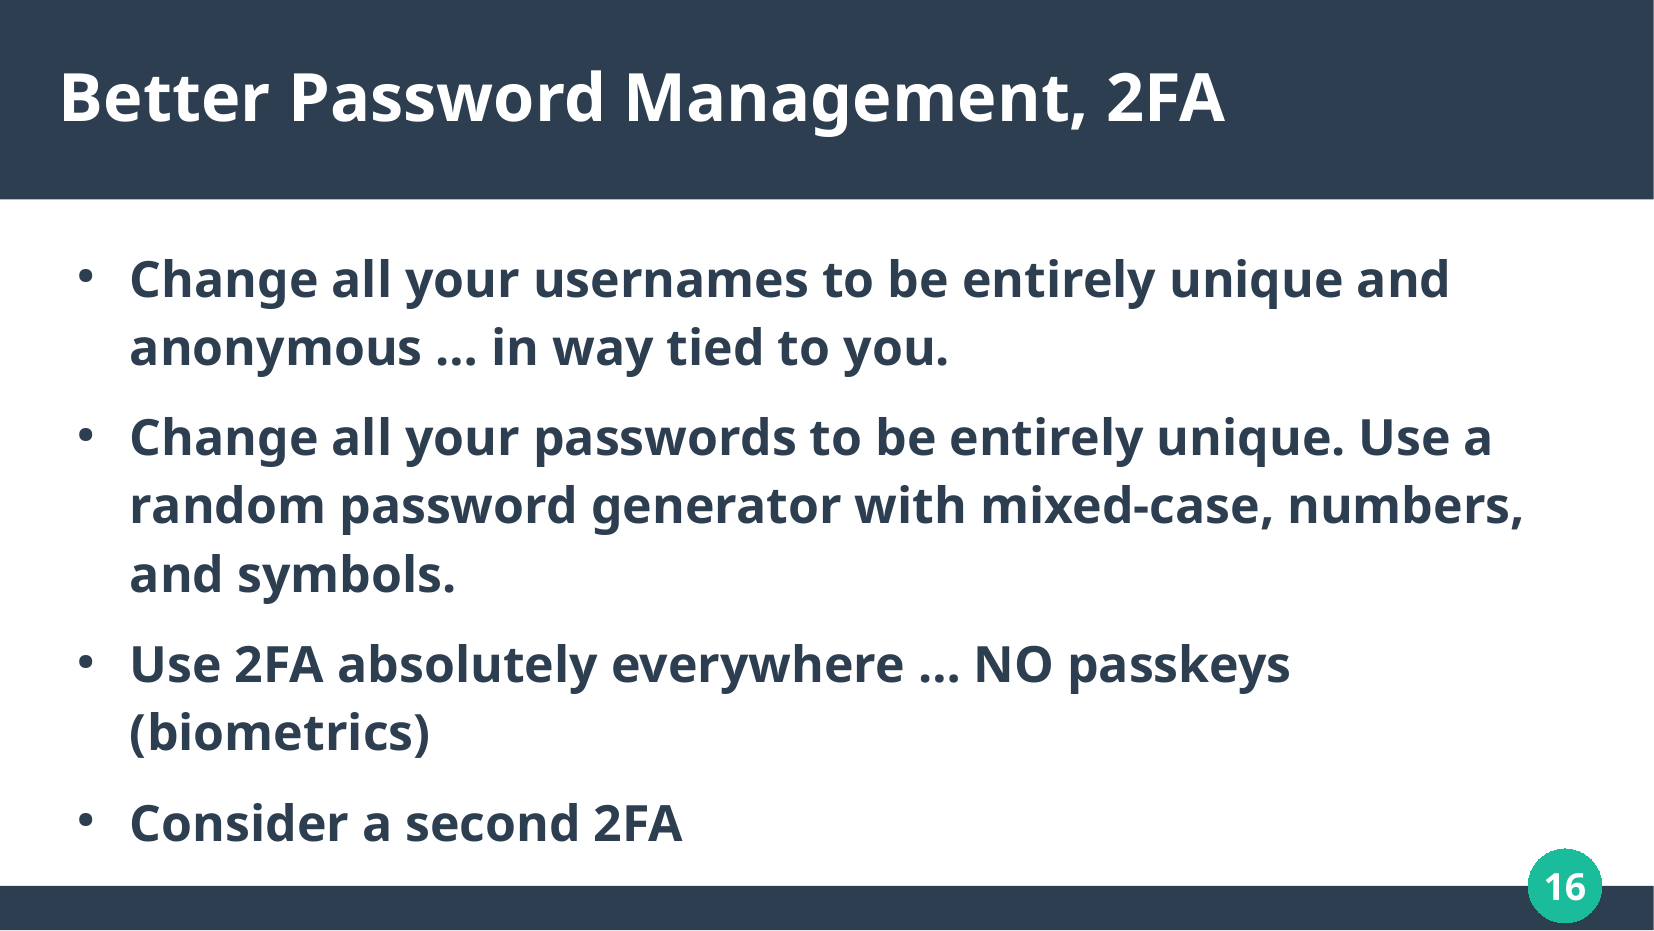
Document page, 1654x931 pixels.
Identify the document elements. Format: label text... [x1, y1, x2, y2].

title Better Password Management, 2FA [59, 37, 1595, 155]
list Change all your usernames to be entirely unique and anonymous … in way tied to you. Change all your passwords to be entirely unique. Use a random password generator with mixed-case, numbers, and symbols. Use 2FA absolutely everywhere … NO passkeys (biometrics) Consider a second 2FA [59, 243, 1595, 864]
